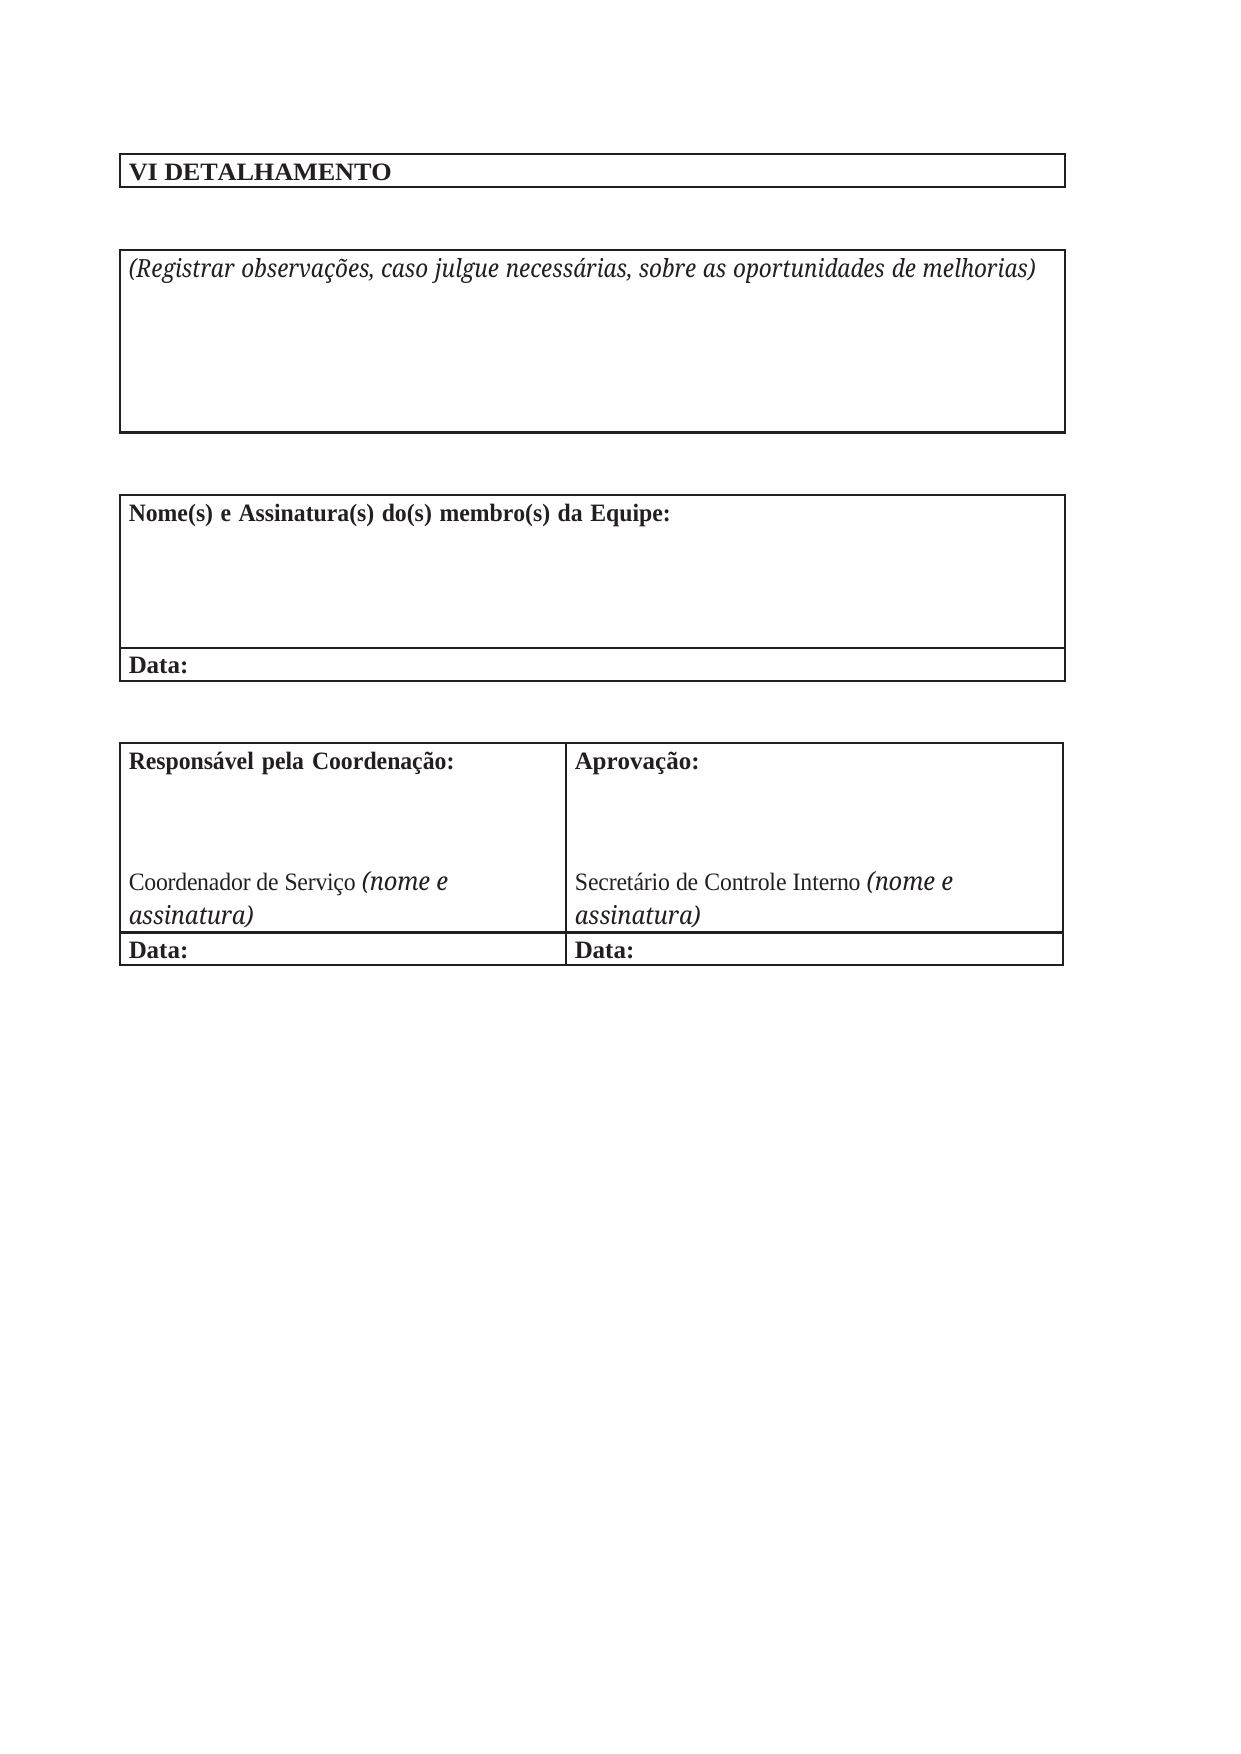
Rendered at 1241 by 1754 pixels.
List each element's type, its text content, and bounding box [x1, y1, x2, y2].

table_header Nome(s) e Assinatura(s) do(s) membro(s) da Equipe: [121, 496, 1064, 647]
table_cell Data: [121, 649, 1064, 679]
table_header Responsável pela Coordenação: Coordenador de Serviço (nome e assinatura) [121, 744, 565, 931]
table_header (Registrar observações, caso julgue necessárias, sobre as oportunidades de melhorias) [121, 251, 1064, 431]
table_cell Data: [567, 934, 1062, 964]
table_header Aprovação: Secretário de Controle Interno (nome e assinatura) [567, 744, 1062, 931]
table_header VI DETALHAMENTO [121, 155, 1064, 186]
table_cell Data: [121, 934, 565, 964]
